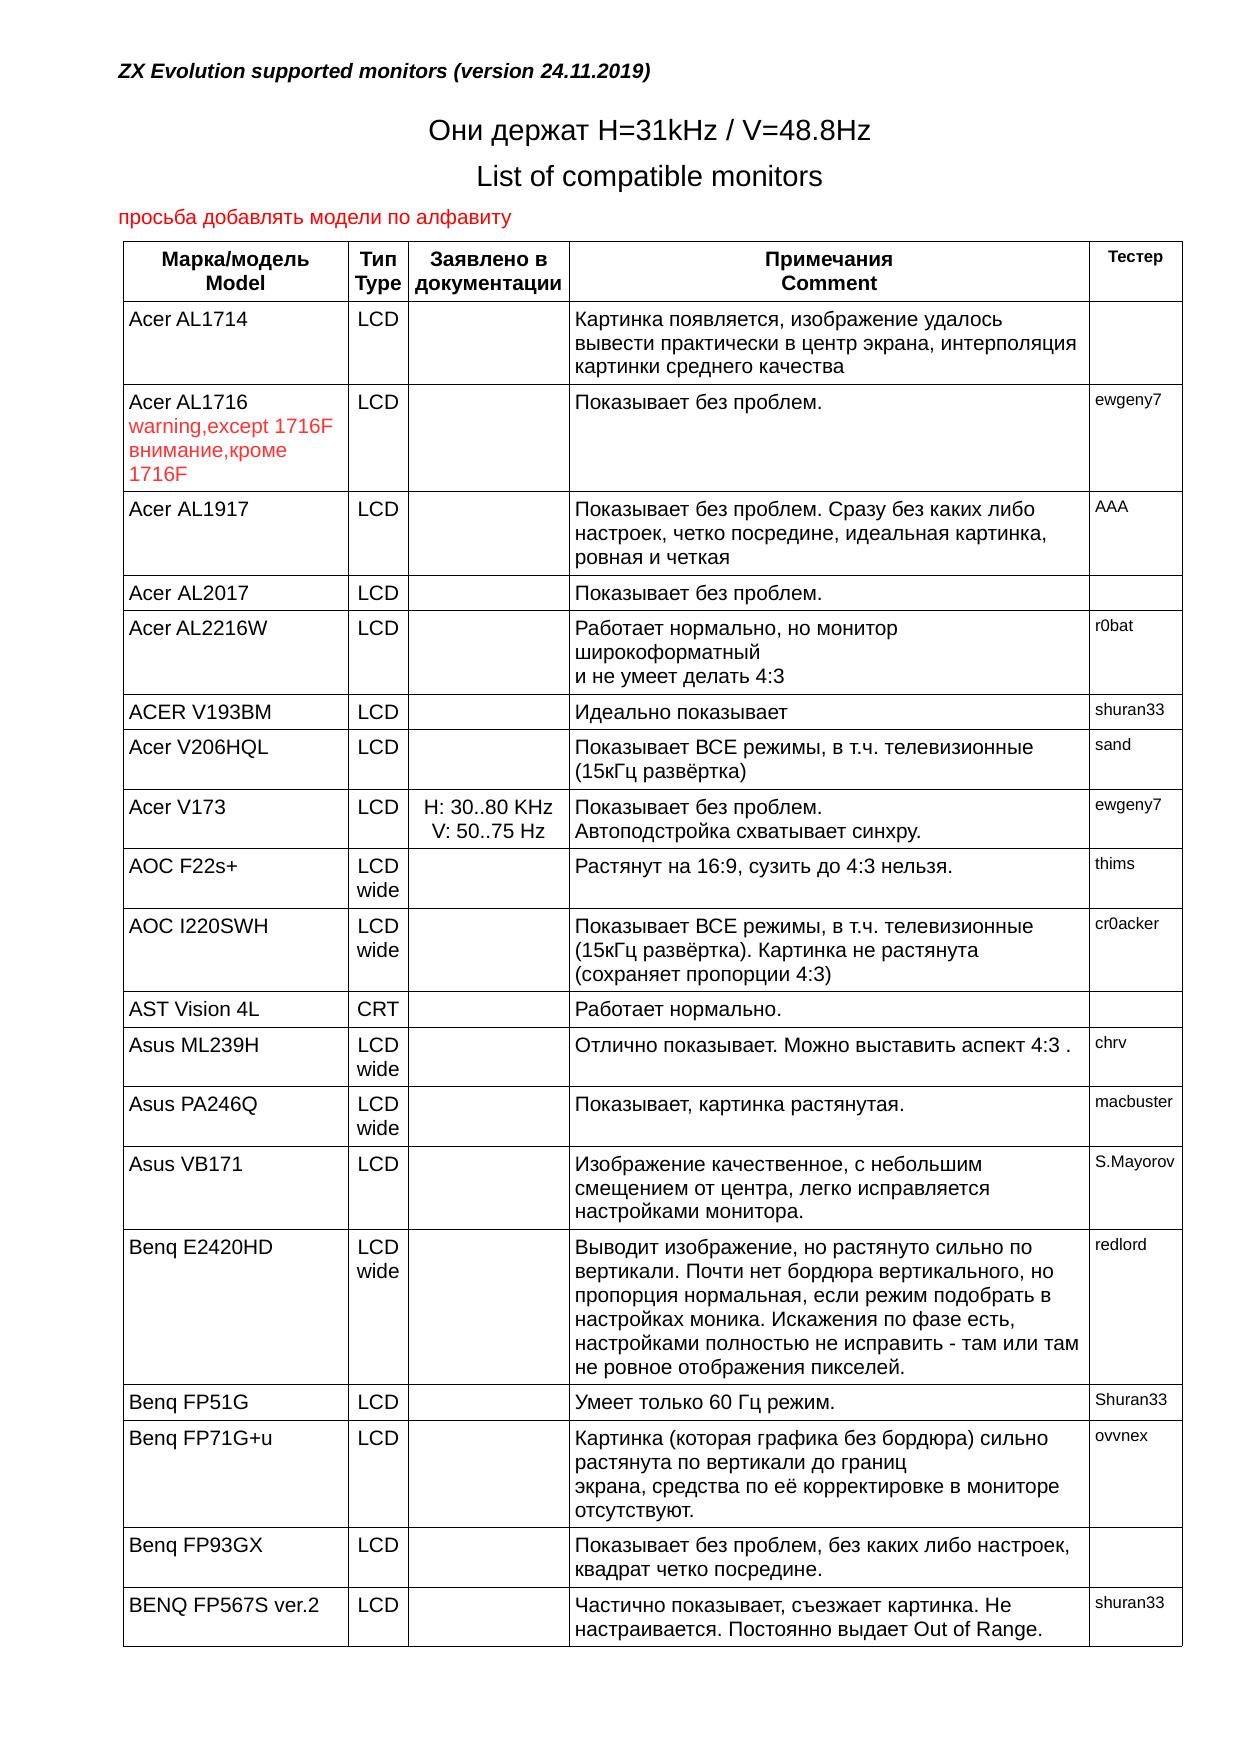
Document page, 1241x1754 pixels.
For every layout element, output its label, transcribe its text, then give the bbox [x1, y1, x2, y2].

table_cell [1090, 992, 1182, 1027]
table_cell [409, 695, 569, 729]
table_cell Acer AL1714 [124, 302, 348, 384]
table_cell [409, 1528, 569, 1587]
table_cell [409, 1385, 569, 1420]
table_cell [409, 385, 569, 491]
table_cell Acer AL1917 [124, 492, 348, 575]
table_cell LCD [349, 790, 408, 848]
table_cell LCD [349, 492, 408, 575]
table_cell LCD [349, 695, 408, 729]
table_cell [409, 1230, 569, 1384]
table_cell CRT [349, 992, 408, 1027]
table_cell Изображение качественное, с небольшим смещением от центра, легко исправляется настройками монитора. [570, 1147, 1089, 1229]
table_cell Показывает без проблем. Сразу без каких либо настроек, четко посредине, идеальная картинка, ровная и четкая [570, 492, 1089, 575]
table_cell LCD [349, 1385, 408, 1420]
table_cell AOC F22s+ [124, 849, 348, 908]
table_cell macbuster [1090, 1087, 1182, 1146]
table_cell [1090, 576, 1182, 610]
table_cell LCD [349, 611, 408, 694]
table_cell [409, 849, 569, 908]
table_cell [409, 576, 569, 610]
table_cell Показывает без проблем. [570, 385, 1089, 491]
table_cell Работает нормально. [570, 992, 1089, 1027]
table_cell LCD wide [349, 1087, 408, 1146]
table_cell chrv [1090, 1028, 1182, 1086]
table_cell r0bat [1090, 611, 1182, 694]
table_cell ewgeny7 [1090, 385, 1182, 491]
table_cell Умеет только 60 Гц режим. [570, 1385, 1089, 1420]
table_cell [409, 1421, 569, 1527]
table_cell [409, 611, 569, 694]
table_cell [409, 302, 569, 384]
table_cell Идеально показывает [570, 695, 1089, 729]
table_cell Отлично показывает. Можно выставить аспект 4:3 . [570, 1028, 1089, 1086]
table_cell Benq E2420HD [124, 1230, 348, 1384]
table_cell ewgeny7 [1090, 790, 1182, 848]
table_cell Работает нормально, но монитор широкоформатный и не умеет делать 4:3 [570, 611, 1089, 694]
table_cell LCD wide [349, 909, 408, 991]
table_header Марка/модель Model [124, 242, 348, 301]
text просьба добавлять модели по алфавиту [118, 204, 1181, 228]
table_cell LCD [349, 1147, 408, 1229]
table_cell Acer AL1716 warning,except 1716F внимание,кроме 1716F [124, 385, 348, 491]
table_cell Картинка появляется, изображение удалось вывести практически в центр экрана, интерполяция картинки среднего качества [570, 302, 1089, 384]
table_cell LCD [349, 302, 408, 384]
table_cell [409, 1028, 569, 1086]
table_cell [409, 492, 569, 575]
table_cell Показывает ВСЕ режимы, в т.ч. телевизионные (15кГц развёртка). Картинка не растянута (сохраняет пропорции 4:3) [570, 909, 1089, 991]
table_cell Shuran33 [1090, 1385, 1182, 1420]
table_cell shuran33 [1090, 695, 1182, 729]
table_cell [409, 1087, 569, 1146]
table_cell AAA [1090, 492, 1182, 575]
table_cell AOC I220SWH [124, 909, 348, 991]
table_cell Картинка (которая графика без бордюра) сильно растянута по вертикали до границ экрана, средства по её корректировке в мониторе отсутствуют. [570, 1421, 1089, 1527]
table_cell LCD [349, 730, 408, 789]
table_cell BENQ FP567S ver.2 [124, 1588, 348, 1646]
table_cell LCD wide [349, 849, 408, 908]
table_header Тестер [1090, 242, 1182, 301]
table_cell Asus VB171 [124, 1147, 348, 1229]
table_cell thims [1090, 849, 1182, 908]
text List of compatible monitors [118, 158, 1181, 192]
table_header Тип Type [349, 242, 408, 301]
table_cell Acer AL2017 [124, 576, 348, 610]
table_cell cr0acker [1090, 909, 1182, 991]
table_cell LCD [349, 1588, 408, 1646]
table_cell LCD wide [349, 1230, 408, 1384]
table_cell LCD wide [349, 1028, 408, 1086]
table_cell Benq FP51G [124, 1385, 348, 1420]
table_cell LCD [349, 1421, 408, 1527]
table_cell Asus ML239H [124, 1028, 348, 1086]
table_cell LCD [349, 576, 408, 610]
text Они держат H=31kHz / V=48.8Hz [118, 112, 1181, 146]
table_cell [1090, 302, 1182, 384]
table_cell sand [1090, 730, 1182, 789]
table_cell Показывает без проблем. Автоподстройка схватывает синхру. [570, 790, 1089, 848]
table_cell Asus PA246Q [124, 1087, 348, 1146]
table_cell Частично показывает, съезжает картинка. Не настраивается. Постоянно выдает Out of Range. [570, 1588, 1089, 1646]
table_cell ovvnex [1090, 1421, 1182, 1527]
table_cell [409, 909, 569, 991]
table_cell S.Mayorov [1090, 1147, 1182, 1229]
table_cell [409, 992, 569, 1027]
table_cell [409, 1147, 569, 1229]
table_cell Растянут на 16:9, сузить до 4:3 нельзя. [570, 849, 1089, 908]
table_cell [409, 730, 569, 789]
table_cell Показывает ВСЕ режимы, в т.ч. телевизионные (15кГц развёртка) [570, 730, 1089, 789]
table_cell LCD [349, 385, 408, 491]
table_cell Acer V206HQL [124, 730, 348, 789]
table_header Примечания Comment [570, 242, 1089, 301]
table_header Заявлено в документации [409, 242, 569, 301]
table_cell Показывает без проблем. [570, 576, 1089, 610]
table_cell AST Vision 4L [124, 992, 348, 1027]
table_cell Показывает без проблем, без каких либо настроек, квадрат четко посредине. [570, 1528, 1089, 1587]
table_cell redlord [1090, 1230, 1182, 1384]
table_cell LCD [349, 1528, 408, 1587]
table_cell Acer V173 [124, 790, 348, 848]
table_cell Acer AL2216W [124, 611, 348, 694]
table_cell Benq FP93GX [124, 1528, 348, 1587]
table_cell [409, 1588, 569, 1646]
table_cell ACER V193BM [124, 695, 348, 729]
table_cell [1090, 1528, 1182, 1587]
table_cell Выводит изображение, но растянуто сильно по вертикали. Почти нет бордюра вертикального, но пропорция нормальная, если режим подобрать в настройках моника. Искажения по фазе есть, настройками полностью не исправить - там или там не ровное отображения пикселей. [570, 1230, 1089, 1384]
table_cell H: 30..80 KHz V: 50..75 Hz [409, 790, 569, 848]
table_cell shuran33 [1090, 1588, 1182, 1646]
table_cell Показывает, картинка растянутая. [570, 1087, 1089, 1146]
table_cell Benq FP71G+u [124, 1421, 348, 1527]
